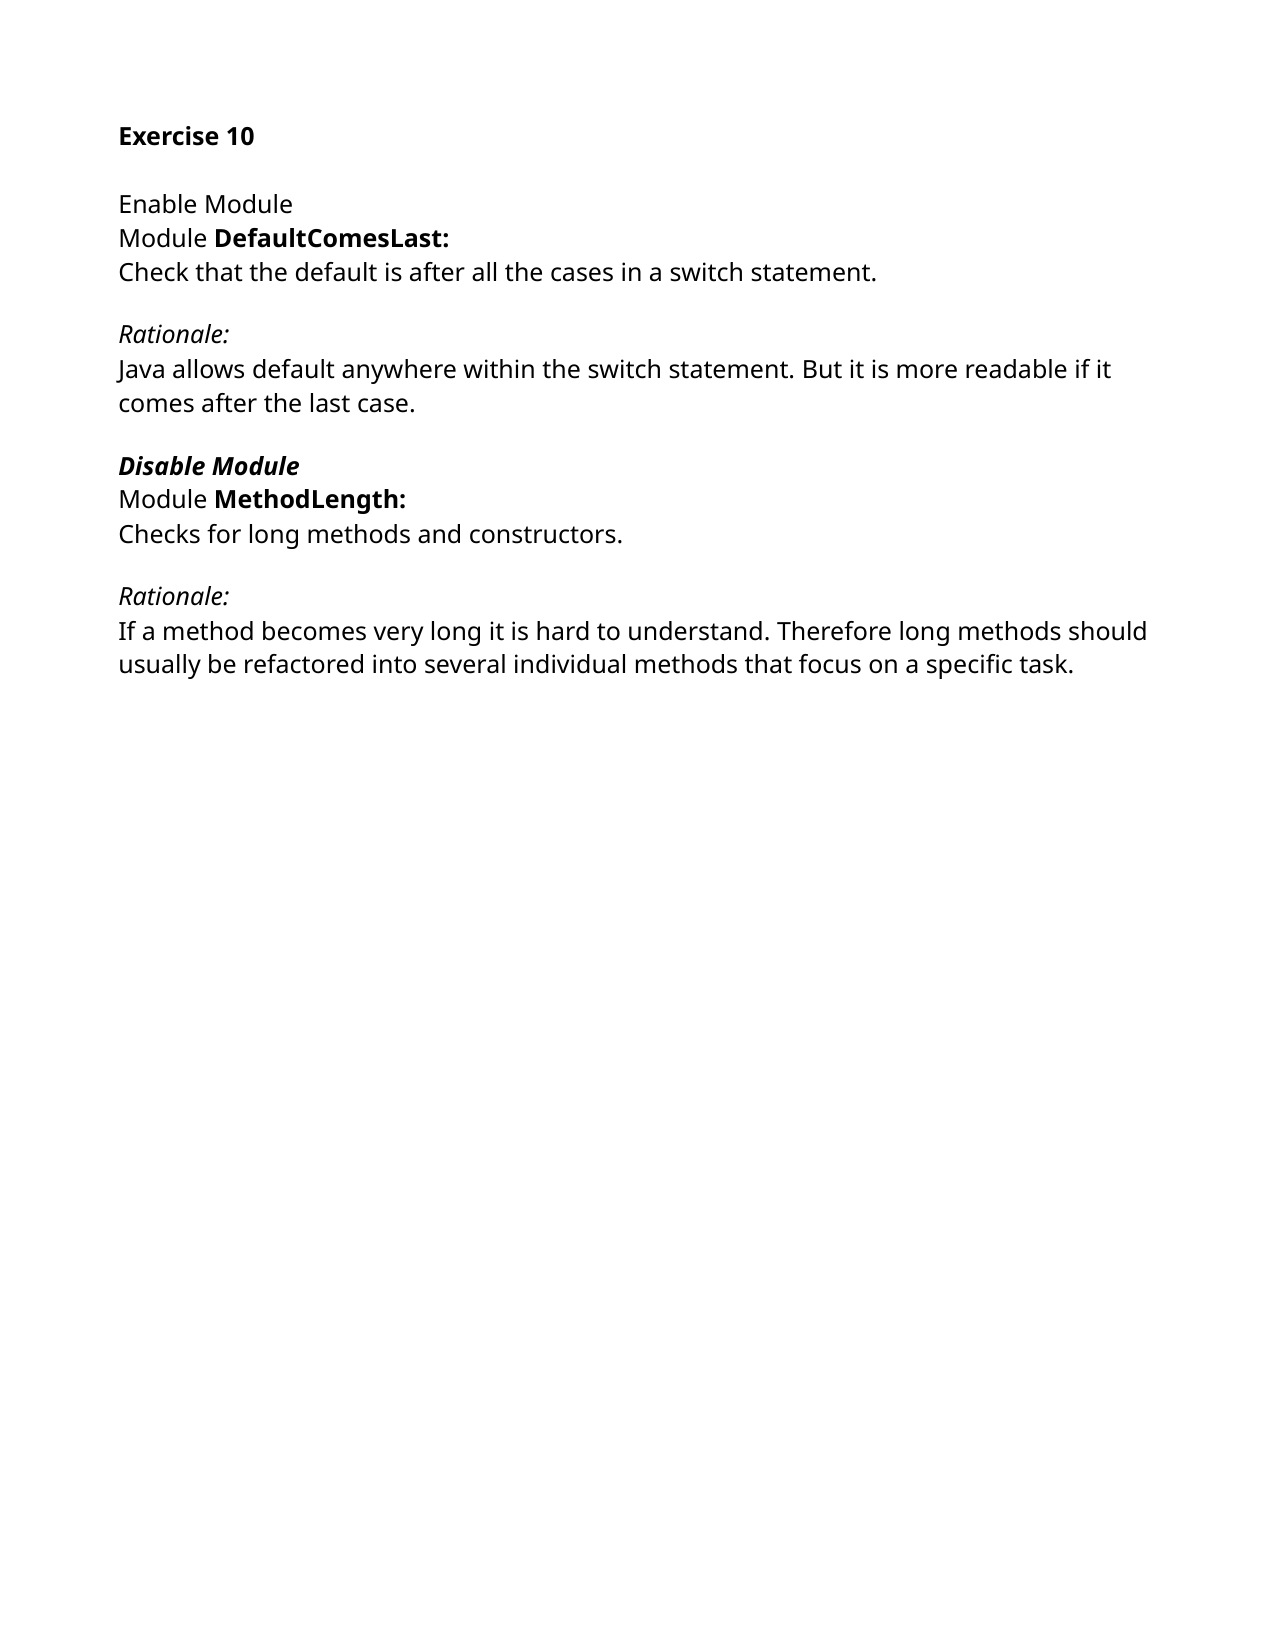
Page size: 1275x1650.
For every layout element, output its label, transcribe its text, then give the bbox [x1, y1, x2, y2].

text Exercise 10 [118, 118, 1157, 152]
text Enable Module Module DefaultComesLast: [118, 186, 1157, 254]
text If a method becomes very long it is hard to understand. Therefore long methods should usually be refactored into several individual methods that focus on a specific task. [118, 613, 1157, 681]
text Java allows default anywhere within the switch statement. But it is more readable if it comes after the last case. [118, 351, 1157, 419]
text Checks for long methods and constructors. [118, 516, 1157, 550]
text Check that the default is after all the cases in a switch statement. [118, 254, 1157, 288]
text Disable Module Module MethodLength: [118, 448, 1157, 516]
text Rationale: [118, 579, 1157, 613]
text Rationale: [118, 317, 1157, 351]
